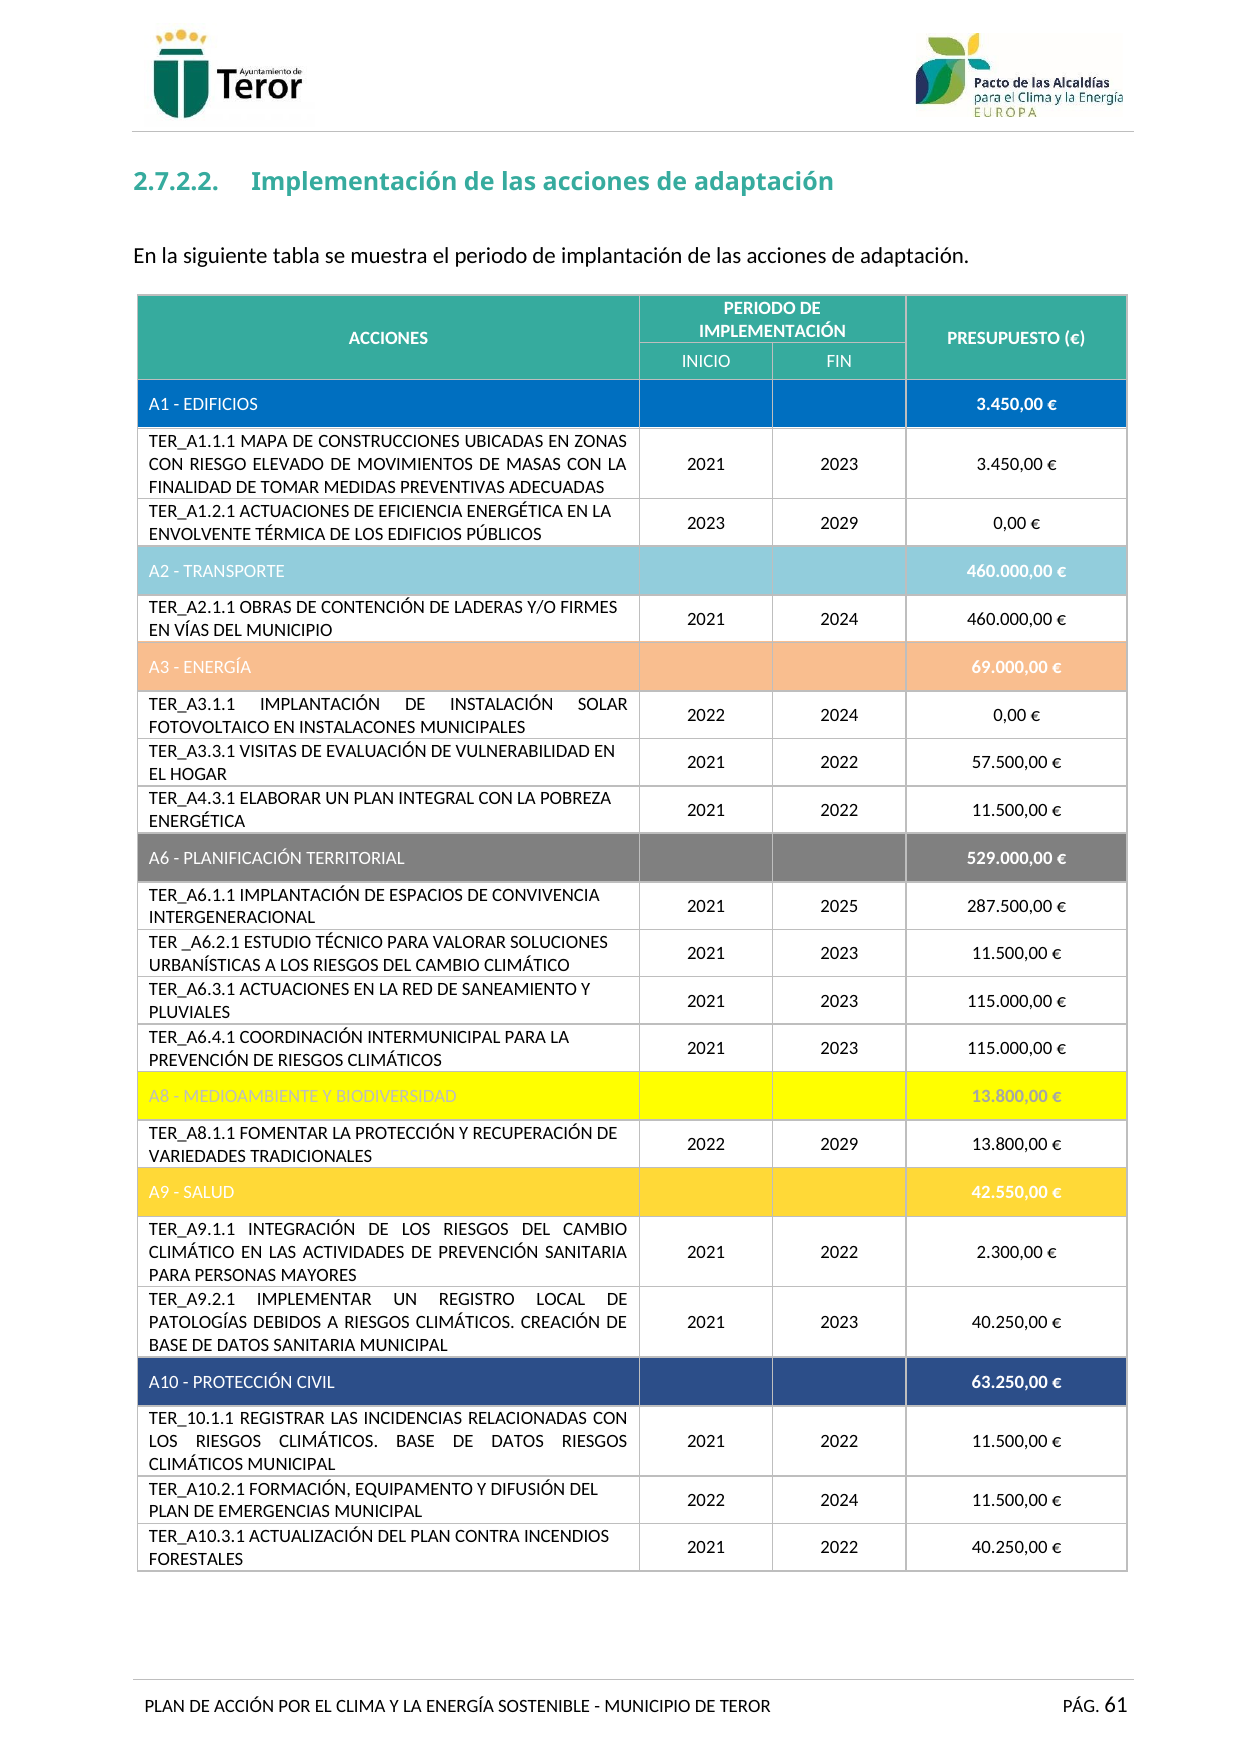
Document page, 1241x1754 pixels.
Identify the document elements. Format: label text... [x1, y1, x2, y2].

table_cell [773, 1072, 905, 1119]
table_cell 2023 [773, 930, 905, 976]
table_cell TER_10.1.1 REGISTRAR LAS INCIDENCIAS RELACIONADAS CON LOS RIESGOS CLIMÁTICOS. BASE DE DATOS RIESGOS CLIMÁTICOS MUNICIPAL [138, 1407, 639, 1475]
table_header ACCIONES [138, 296, 639, 379]
table_cell 2021 [640, 596, 772, 641]
table_cell 2021 [640, 883, 772, 928]
table_cell 11.500,00 € [907, 930, 1126, 976]
table_cell 40.250,00 € [907, 1524, 1126, 1570]
table_cell TER_A6.3.1 ACTUACIONES EN LA RED DE SANEAMIENTO Y PLUVIALES [138, 977, 639, 1023]
table_cell 11.500,00 € [907, 1407, 1126, 1475]
table_cell 2023 [773, 1287, 905, 1356]
table_cell 2024 [773, 596, 905, 641]
picture [144, 23, 316, 127]
table_cell 2021 [640, 977, 772, 1023]
table_cell TER_A4.3.1 ELABORAR UN PLAN INTEGRAL CON LA POBREZA ENERGÉTICA [138, 787, 639, 832]
table_cell TER_A6.4.1 COORDINACIÓN INTERMUNICIPAL PARA LA PREVENCIÓN DE RIESGOS CLIMÁTICOS [138, 1025, 639, 1071]
table_cell TER_A1.1.1 MAPA DE CONSTRUCCIONES UBICADAS EN ZONAS CON RIESGO ELEVADO DE MOVIMIENTOS DE MASAS CON LA FINALIDAD DE TOMAR MEDIDAS PREVENTIVAS ADECUADAS [138, 429, 639, 498]
table_cell 2023 [773, 977, 905, 1023]
table_cell 460.000,00 € [907, 547, 1126, 594]
table_cell TER_A10.3.1 ACTUALIZACIÓN DEL PLAN CONTRA INCENDIOS FORESTALES [138, 1524, 639, 1570]
table_cell TER_A8.1.1 FOMENTAR LA PROTECCIÓN Y RECUPERACIÓN DE VARIEDADES TRADICIONALES [138, 1121, 639, 1167]
table_cell 0,00 € [907, 499, 1126, 545]
table_cell 2022 [640, 692, 772, 737]
table_cell A8 - MEDIOAMBIENTE Y BIODIVERSIDAD [138, 1072, 639, 1119]
table_cell 11.500,00 € [907, 1477, 1126, 1522]
table_cell 2022 [773, 787, 905, 832]
table_cell 57.500,00 € [907, 739, 1126, 785]
table_cell 2021 [640, 1287, 772, 1356]
table_cell [640, 1358, 772, 1405]
table_cell 69.000,00 € [907, 643, 1126, 690]
table_cell 40.250,00 € [907, 1287, 1126, 1356]
table_cell 2.300,00 € [907, 1217, 1126, 1286]
table_cell A9 - SALUD [138, 1168, 639, 1216]
table_cell 2021 [640, 1217, 772, 1286]
text En la siguiente tabla se muestra el periodo de implantación de las acciones de adaptación. [133, 241, 1146, 269]
table_cell [640, 643, 772, 690]
table_cell [773, 1358, 905, 1405]
table_cell 2021 [640, 739, 772, 785]
table_cell [773, 1168, 905, 1216]
table_cell A1 - EDIFICIOS [138, 380, 639, 427]
table_cell 2021 [640, 1407, 772, 1475]
table_cell 2021 [640, 429, 772, 498]
table_cell [773, 834, 905, 881]
table_cell 2022 [773, 739, 905, 785]
table_cell 2021 [640, 930, 772, 976]
table_cell 2024 [773, 1477, 905, 1522]
table_cell 529.000,00 € [907, 834, 1126, 881]
table_cell 2021 [640, 1524, 772, 1570]
table_cell 63.250,00 € [907, 1358, 1126, 1405]
table_cell [773, 643, 905, 690]
table_cell TER_A2.1.1 OBRAS DE CONTENCIÓN DE LADERAS Y/O FIRMES EN VÍAS DEL MUNICIPIO [138, 596, 639, 641]
table_cell [640, 1168, 772, 1216]
table_header PERIODO DE IMPLEMENTACIÓN [640, 296, 905, 342]
subtitle Implementación de las acciones de adaptación [133, 163, 1146, 198]
table_cell 115.000,00 € [907, 1025, 1126, 1071]
table_cell 2022 [640, 1121, 772, 1167]
table_cell TER_A3.3.1 VISITAS DE EVALUACIÓN DE VULNERABILIDAD EN EL HOGAR [138, 739, 639, 785]
table_cell TER_A6.1.1 IMPLANTACIÓN DE ESPACIOS DE CONVIVENCIA INTERGENERACIONAL [138, 883, 639, 928]
picture [915, 33, 1123, 117]
table_cell FIN [773, 343, 905, 379]
table_cell 2025 [773, 883, 905, 928]
table_cell [640, 834, 772, 881]
table_cell 2022 [773, 1407, 905, 1475]
table_cell 460.000,00 € [907, 596, 1126, 641]
table_cell 0,00 € [907, 692, 1126, 737]
table_cell 2029 [773, 1121, 905, 1167]
table_cell A10 - PROTECCIÓN CIVIL [138, 1358, 639, 1405]
table_cell A3 - ENERGÍA [138, 643, 639, 690]
table_cell A2 - TRANSPORTE [138, 547, 639, 594]
table_cell 13.800,00 € [907, 1121, 1126, 1167]
table_cell 2021 [640, 1025, 772, 1071]
table_cell 42.550,00 € [907, 1168, 1126, 1216]
table_cell [640, 547, 772, 594]
table_cell TER_A9.1.1 INTEGRACIÓN DE LOS RIESGOS DEL CAMBIO CLIMÁTICO EN LAS ACTIVIDADES DE PREVENCIÓN SANITARIA PARA PERSONAS MAYORES [138, 1217, 639, 1286]
table_cell [773, 380, 905, 427]
table_cell [640, 1072, 772, 1119]
table_cell 2021 [640, 787, 772, 832]
table_cell 3.450,00 € [907, 429, 1126, 498]
table_cell [640, 380, 772, 427]
table_cell 2024 [773, 692, 905, 737]
table_header PRESUPUESTO (€) [907, 296, 1126, 379]
table_cell 287.500,00 € [907, 883, 1126, 928]
table_cell TER_A10.2.1 FORMACIÓN, EQUIPAMENTO Y DIFUSIÓN DEL PLAN DE EMERGENCIAS MUNICIPAL [138, 1477, 639, 1522]
table_cell 2022 [773, 1217, 905, 1286]
table_cell INICIO [640, 343, 772, 379]
table_cell 2029 [773, 499, 905, 545]
table_cell [773, 547, 905, 594]
table_cell 3.450,00 € [907, 380, 1126, 427]
table_cell 11.500,00 € [907, 787, 1126, 832]
table_cell 2023 [773, 1025, 905, 1071]
table_cell 115.000,00 € [907, 977, 1126, 1023]
table_cell 2022 [773, 1524, 905, 1570]
table_cell 2022 [640, 1477, 772, 1522]
table_cell TER _A6.2.1 ESTUDIO TÉCNICO PARA VALORAR SOLUCIONES URBANÍSTICAS A LOS RIESGOS DEL CAMBIO CLIMÁTICO [138, 930, 639, 976]
table_cell TER_A1.2.1 ACTUACIONES DE EFICIENCIA ENERGÉTICA EN LA ENVOLVENTE TÉRMICA DE LOS EDIFICIOS PÚBLICOS [138, 499, 639, 545]
table_cell 13.800,00 € [907, 1072, 1126, 1119]
table_cell 2023 [773, 429, 905, 498]
table_cell A6 - PLANIFICACIÓN TERRITORIAL [138, 834, 639, 881]
table_cell TER_A3.1.1 IMPLANTACIÓN DE INSTALACIÓN SOLAR FOTOVOLTAICO EN INSTALACONES MUNICIPALES [138, 692, 639, 737]
table_cell TER_A9.2.1 IMPLEMENTAR UN REGISTRO LOCAL DE PATOLOGÍAS DEBIDOS A RIESGOS CLIMÁTICOS. CREACIÓN DE BASE DE DATOS SANITARIA MUNICIPAL [138, 1287, 639, 1356]
table_cell 2023 [640, 499, 772, 545]
